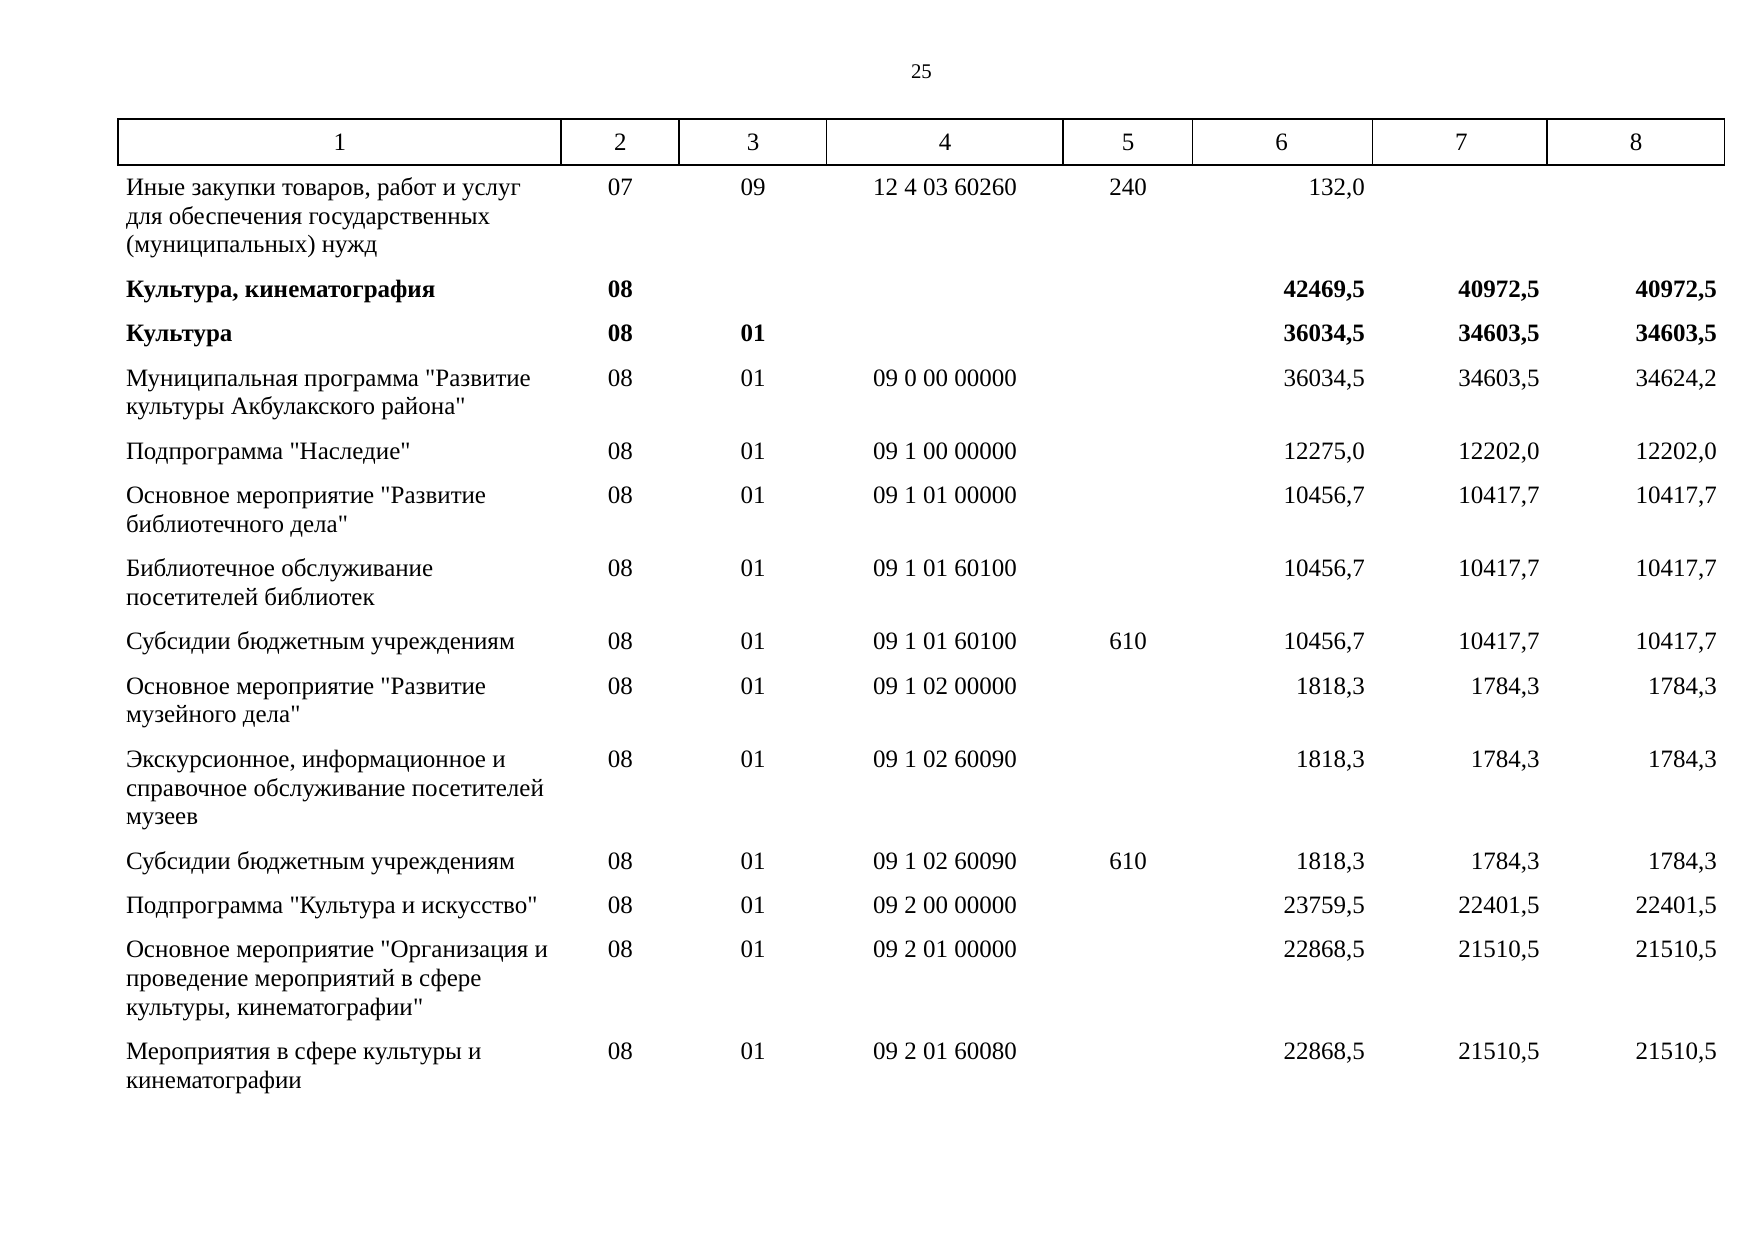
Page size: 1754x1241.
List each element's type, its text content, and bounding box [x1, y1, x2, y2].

table_cell 610 [1063, 838, 1193, 882]
table_cell Субсидии бюджетным учреждениям [118, 838, 561, 882]
table_cell 34603,5 [1372, 310, 1547, 355]
table_cell Иные закупки товаров, работ и услуг для обеспечения государственных (муниципальных) нужд [118, 166, 561, 266]
table_cell 01 [679, 619, 827, 663]
table_cell [679, 266, 827, 310]
table_cell [1063, 428, 1193, 472]
table_cell 240 [1063, 166, 1193, 266]
table_cell [1372, 166, 1547, 266]
table_cell 01 [679, 927, 827, 1028]
table_cell 01 [679, 663, 827, 736]
table_cell 01 [679, 736, 827, 838]
table_cell 34603,5 [1547, 310, 1724, 355]
table_cell 01 [679, 838, 827, 882]
table_cell 08 [561, 266, 679, 310]
table_cell 08 [561, 663, 679, 736]
table_cell 01 [679, 355, 827, 428]
table_cell 34624,2 [1547, 355, 1724, 428]
table_cell 10417,7 [1547, 545, 1724, 618]
table_cell 40972,5 [1372, 266, 1547, 310]
table_cell Муниципальная программа "Развитие культуры Акбулакского района" [118, 355, 561, 428]
table_cell 1784,3 [1547, 663, 1724, 736]
table_cell 10417,7 [1547, 619, 1724, 663]
table_cell 1784,3 [1547, 838, 1724, 882]
table_cell 08 [561, 428, 679, 472]
table_cell Подпрограмма "Культура и искусство" [118, 882, 561, 927]
table_cell 1784,3 [1547, 736, 1724, 838]
table_cell 07 [561, 166, 679, 266]
table_cell 610 [1063, 619, 1193, 663]
table_cell 08 [561, 736, 679, 838]
table_cell Субсидии бюджетным учреждениям [118, 619, 561, 663]
table_cell 1818,3 [1193, 838, 1372, 882]
table_cell 1818,3 [1193, 663, 1372, 736]
table_cell 09 1 02 00000 [827, 663, 1063, 736]
table_cell 01 [679, 1029, 827, 1102]
table_cell 12275,0 [1193, 428, 1372, 472]
table_cell [1063, 736, 1193, 838]
table_header 7 [1380, 128, 1542, 156]
table_header 8 [1555, 128, 1716, 156]
table_cell 09 1 01 60100 [827, 545, 1063, 618]
table_cell 36034,5 [1193, 355, 1372, 428]
table_header [680, 120, 826, 164]
table_cell Культура [118, 310, 561, 355]
table_cell 09 1 00 00000 [827, 428, 1063, 472]
table_cell Основное мероприятие "Развитие библиотечного дела" [118, 472, 561, 545]
table_cell 36034,5 [1193, 310, 1372, 355]
table_cell 21510,5 [1547, 927, 1724, 1028]
table_cell [1063, 927, 1193, 1028]
table_cell Экскурсионное, информационное и справочное обслуживание посетителей музеев [118, 736, 561, 838]
table_cell 1784,3 [1372, 663, 1547, 736]
table_cell 08 [561, 545, 679, 618]
table_cell 08 [561, 472, 679, 545]
table_cell [827, 266, 1063, 310]
table_cell 09 1 02 60090 [827, 838, 1063, 882]
table_cell 1818,3 [1193, 736, 1372, 838]
table_cell 1784,3 [1372, 736, 1547, 838]
table_cell 1784,3 [1372, 838, 1547, 882]
table_cell 23759,5 [1193, 882, 1372, 927]
table_cell 34603,5 [1372, 355, 1547, 428]
table_header 6 [1201, 128, 1362, 156]
table_header [119, 120, 560, 164]
table_cell 10417,7 [1547, 472, 1724, 545]
table_cell 09 0 00 00000 [827, 355, 1063, 428]
table_cell Библиотечное обслуживание посетителей библиотек [118, 545, 561, 618]
table_cell 01 [679, 545, 827, 618]
table_cell 08 [561, 838, 679, 882]
table_cell 01 [679, 472, 827, 545]
table_cell [1547, 166, 1724, 266]
table_cell 22868,5 [1193, 927, 1372, 1028]
table_cell 01 [679, 882, 827, 927]
table_cell 21510,5 [1372, 927, 1547, 1028]
table_cell 09 [679, 166, 827, 266]
table_cell 08 [561, 355, 679, 428]
table_cell 12202,0 [1547, 428, 1724, 472]
table_cell Основное мероприятие "Развитие музейного дела" [118, 663, 561, 736]
table_header 1 [126, 128, 553, 156]
table_header 4 [835, 128, 1055, 156]
table_cell 10417,7 [1372, 545, 1547, 618]
table_cell 08 [561, 619, 679, 663]
table_cell 01 [679, 428, 827, 472]
table_cell 09 1 02 60090 [827, 736, 1063, 838]
table_cell 09 1 01 60100 [827, 619, 1063, 663]
table_cell 132,0 [1193, 166, 1372, 266]
table_cell 22868,5 [1193, 1029, 1372, 1102]
table_header [1548, 120, 1724, 164]
table_cell 08 [561, 310, 679, 355]
table_cell [1063, 545, 1193, 618]
table_cell [827, 310, 1063, 355]
table_cell Основное мероприятие "Организация и проведение мероприятий в сфере культуры, кинематографии" [118, 927, 561, 1028]
table_header [827, 120, 1062, 164]
table_cell 10456,7 [1193, 472, 1372, 545]
table_cell 21510,5 [1547, 1029, 1724, 1102]
table_cell 22401,5 [1372, 882, 1547, 927]
table_cell 22401,5 [1547, 882, 1724, 927]
table_cell [1063, 355, 1193, 428]
table_header [562, 120, 678, 164]
table_cell 10456,7 [1193, 545, 1372, 618]
table_cell [1063, 266, 1193, 310]
table_cell 10417,7 [1372, 472, 1547, 545]
table_cell 10456,7 [1193, 619, 1372, 663]
table_cell 09 2 01 00000 [827, 927, 1063, 1028]
table_cell [1063, 882, 1193, 927]
table_cell Мероприятия в сфере культуры и кинематографии [118, 1029, 561, 1102]
table_cell [1063, 310, 1193, 355]
table_cell 01 [679, 310, 827, 355]
table_header 5 [1071, 128, 1185, 156]
table_header 3 [687, 128, 819, 156]
table_header [1193, 120, 1372, 164]
table_cell [1063, 663, 1193, 736]
table_cell 12 4 03 60260 [827, 166, 1063, 266]
table_cell 10417,7 [1372, 619, 1547, 663]
table_cell [1063, 1029, 1193, 1102]
table_header 2 [569, 128, 671, 156]
table_cell 08 [561, 927, 679, 1028]
table_cell 21510,5 [1372, 1029, 1547, 1102]
table_header [1373, 120, 1546, 164]
table_cell 08 [561, 1029, 679, 1102]
table_cell 09 2 01 60080 [827, 1029, 1063, 1102]
table_cell 08 [561, 882, 679, 927]
table_cell Культура, кинематография [118, 266, 561, 310]
table_cell 09 2 00 00000 [827, 882, 1063, 927]
table_cell Подпрограмма "Наследие" [118, 428, 561, 472]
table_cell [1063, 472, 1193, 545]
table_cell 42469,5 [1193, 266, 1372, 310]
table_cell 09 1 01 00000 [827, 472, 1063, 545]
table_cell 12202,0 [1372, 428, 1547, 472]
table_header [1064, 120, 1192, 164]
table_cell 40972,5 [1547, 266, 1724, 310]
